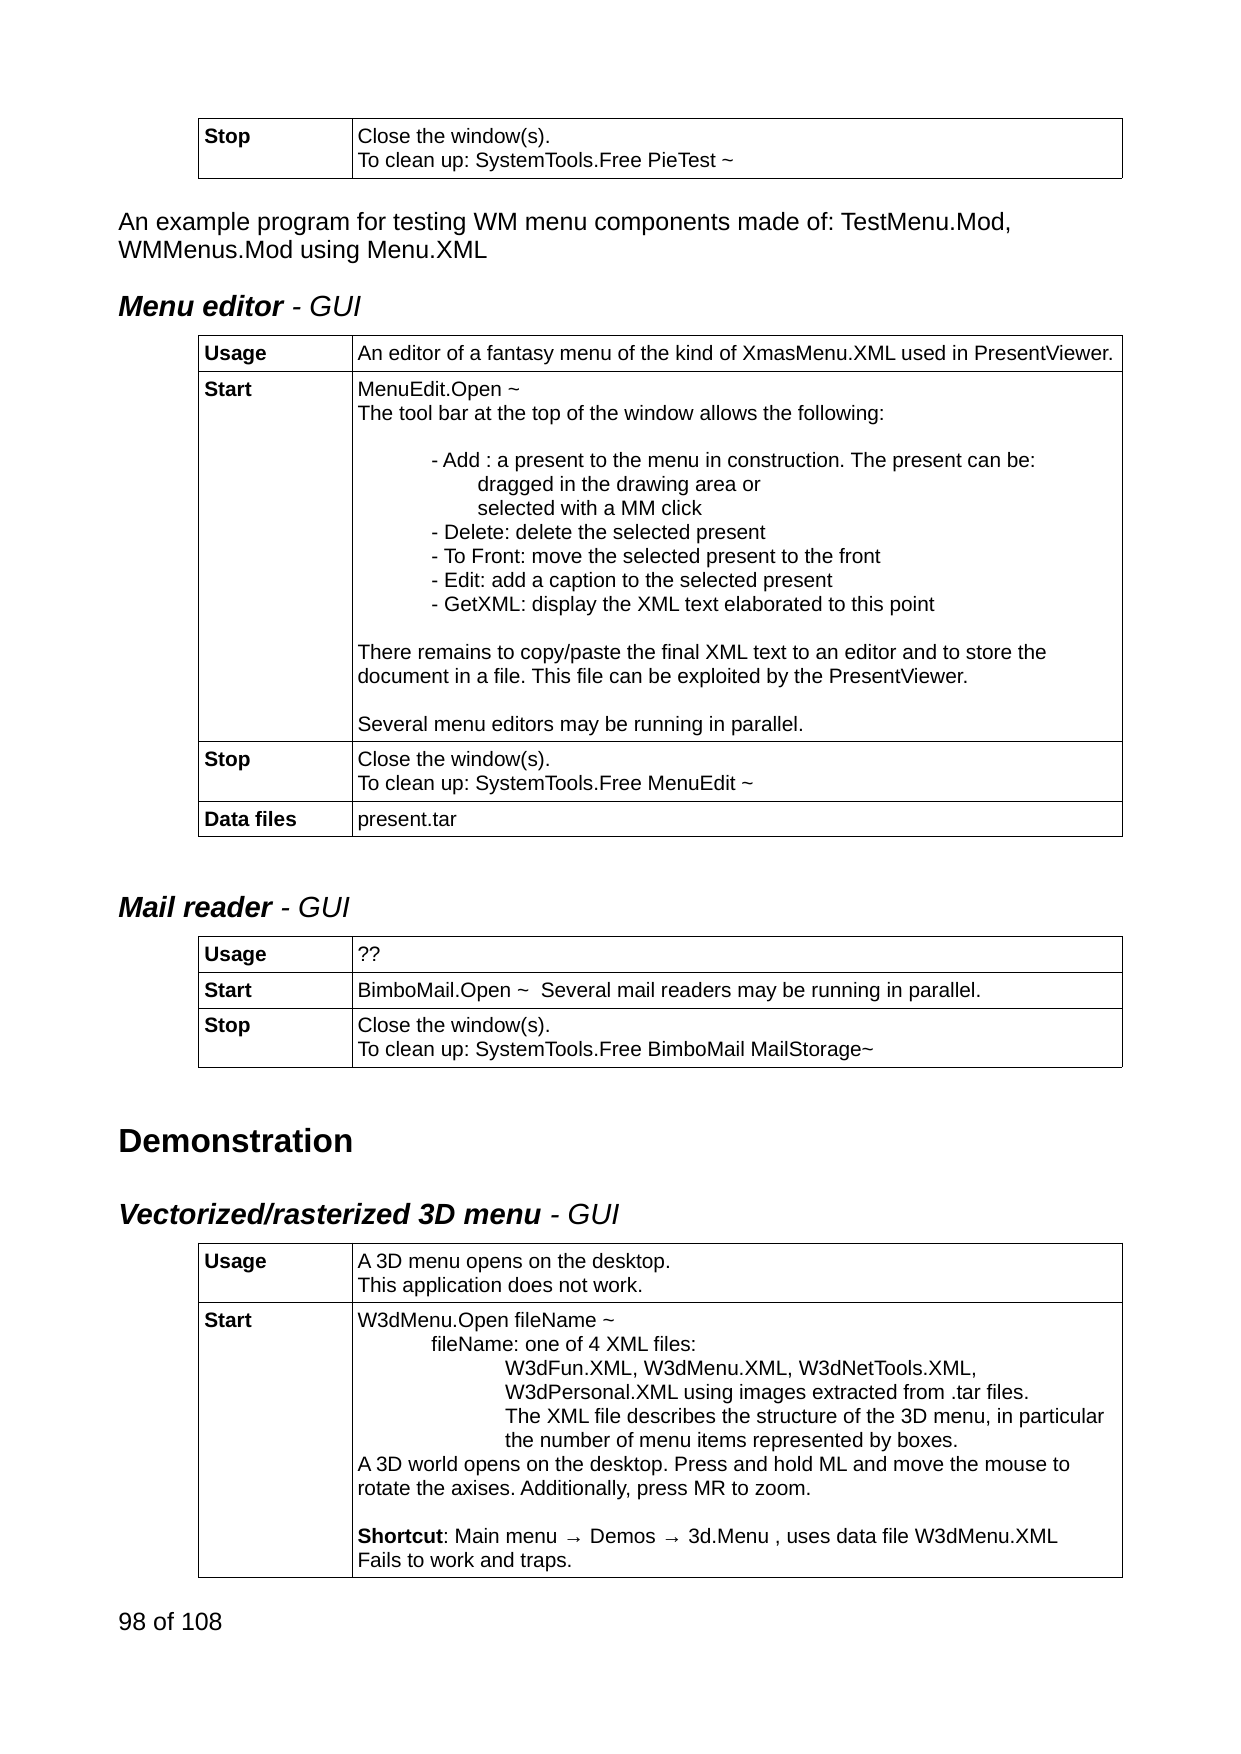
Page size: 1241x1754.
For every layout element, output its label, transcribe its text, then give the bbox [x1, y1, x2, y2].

table_cell W3dMenu.Open fileName ~ fileName: one of 4 XML files: W3dFun.XML, W3dMenu.XML, W3dNetTools.XML, W3dPersonal.XML using images extracted from .tar files. The XML file describes the structure of the 3D menu, in particular the number of menu items represented by boxes. A 3D world opens on the desktop. Press and hold ML and move the mouse to rotate the axises. Additionally, press MR to zoom. Shortcut: Main menu → Demos → 3d.Menu , uses data file W3dMenu.XML Fails to work and traps. [353, 1303, 1122, 1577]
subtitle Vectorized/rasterized 3D menu - GUI [118, 1197, 1122, 1230]
table_header ?? [353, 937, 1122, 972]
table_cell BimboMail.Open ~ Several mail readers may be running in parallel. [353, 973, 1122, 1007]
text An example program for testing WM menu components made of: TestMenu.Mod, WMMenus.Mod using Menu.XML [118, 206, 1122, 264]
table_header Usage [199, 937, 352, 972]
subtitle Mail reader - GUI [118, 890, 1122, 924]
table_header Usage [199, 1244, 352, 1302]
table_cell Start [199, 1303, 352, 1577]
table_cell Close the window(s). To clean up: SystemTools.Free PieTest ~ [353, 119, 1122, 178]
table_cell Close the window(s). To clean up: SystemTools.Free BimboMail MailStorage~ [353, 1009, 1122, 1067]
subtitle Menu editor - GUI [118, 289, 1122, 322]
table_header Usage [199, 336, 352, 371]
table_cell Stop [199, 742, 352, 801]
table_cell Stop [199, 119, 352, 178]
table_header A 3D menu opens on the desktop. This application does not work. [353, 1244, 1122, 1302]
table_cell Data files [199, 802, 352, 836]
table_cell Close the window(s). To clean up: SystemTools.Free MenuEdit ~ [353, 742, 1122, 801]
table_cell Stop [199, 1009, 352, 1067]
table_header An editor of a fantasy menu of the kind of XmasMenu.XML used in PresentViewer. [353, 336, 1122, 371]
table_cell MenuEdit.Open ~ The tool bar at the top of the window allows the following: - Add : a present to the menu in construction. The present can be: dragged in the drawing area or selected with a MM click - Delete: delete the selected present - To Front: move the selected present to the front - Edit: add a caption to the selected present - GetXML: display the XML text elaborated to this point There remains to copy/paste the final XML text to an editor and to store the document in a file. This file can be exploited by the PresentViewer. Several menu editors may be running in parallel. [353, 372, 1122, 741]
table_cell Start [199, 372, 352, 741]
table_cell present.tar [353, 802, 1122, 836]
subtitle Demonstration [118, 1121, 1122, 1159]
table_cell Start [199, 973, 352, 1007]
